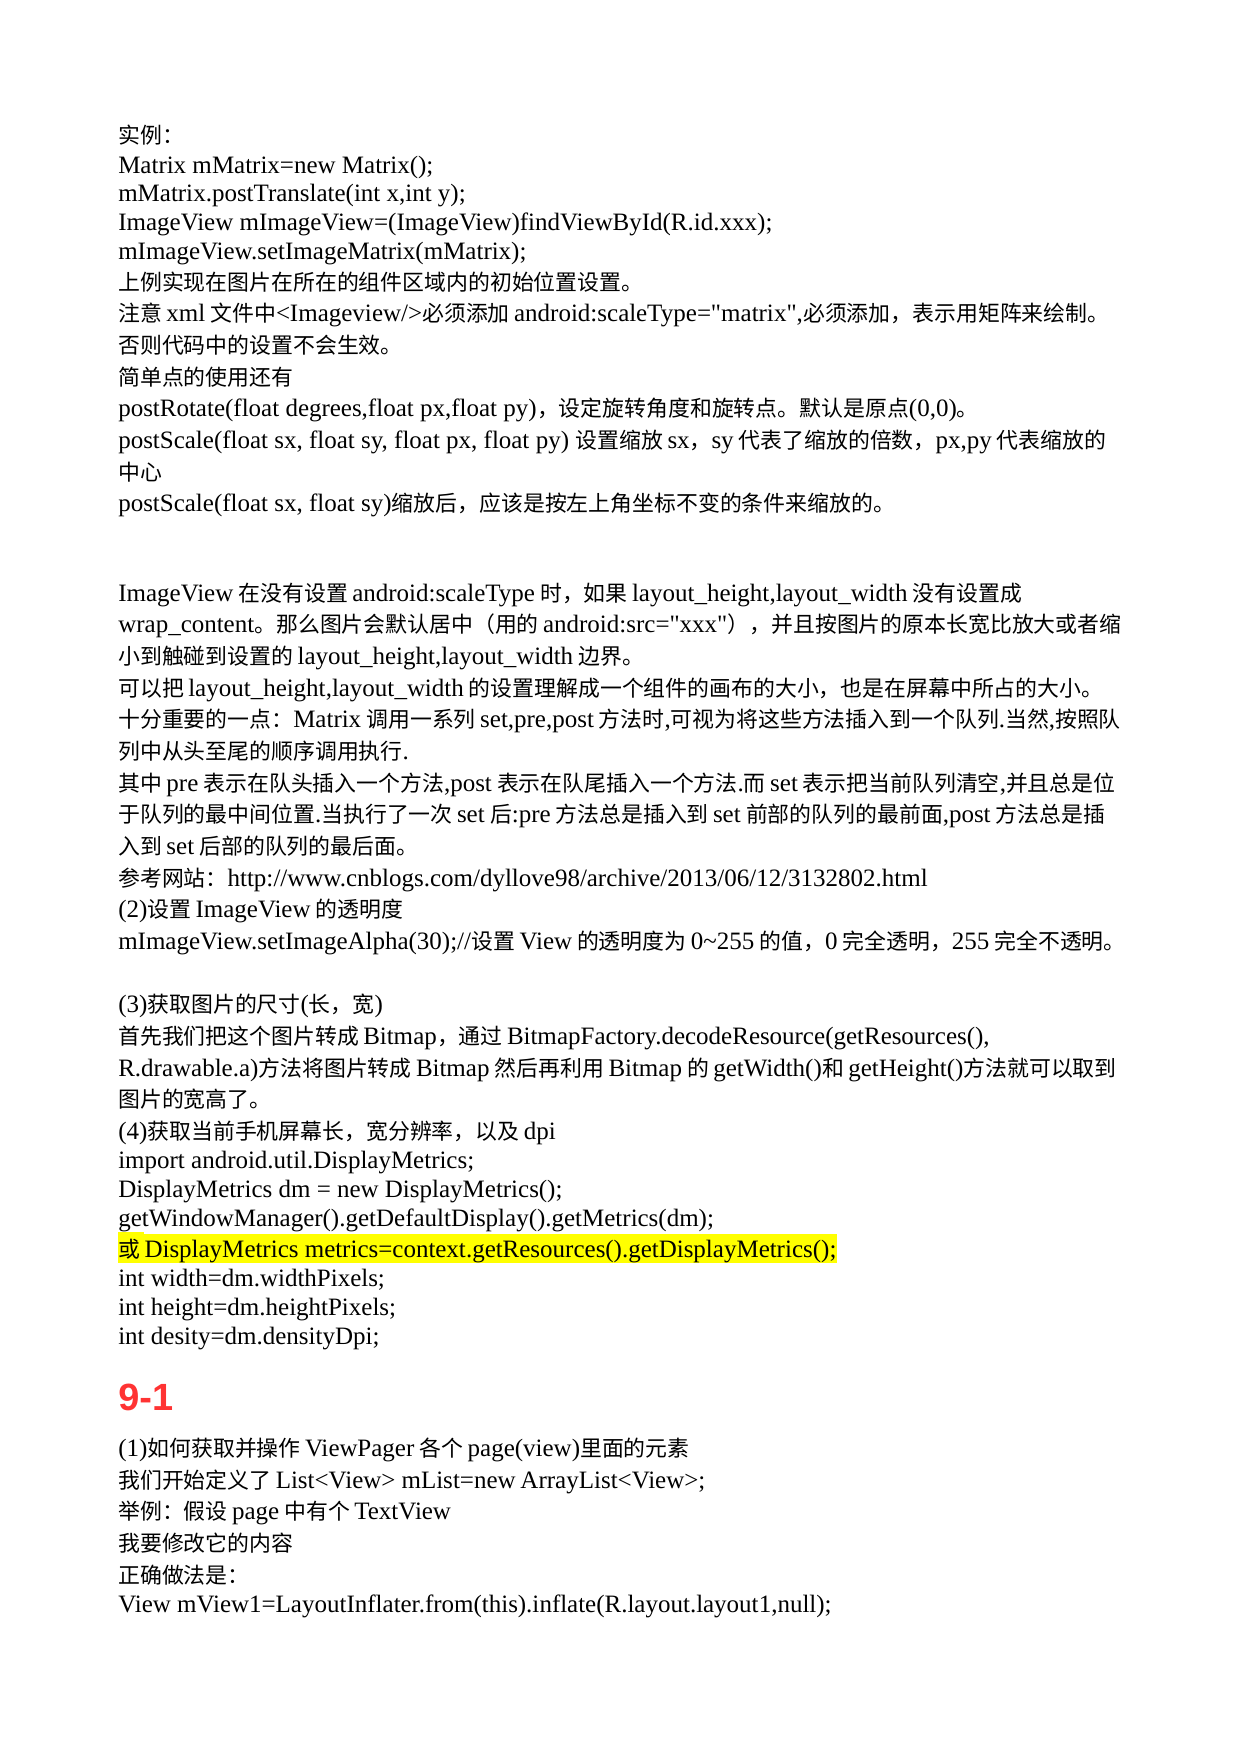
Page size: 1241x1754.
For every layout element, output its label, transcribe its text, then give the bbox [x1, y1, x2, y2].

text mMatrix.postTranslate(int x,int y); [118, 178, 1122, 207]
text Matrix mMatrix=new Matrix(); [118, 150, 1122, 178]
subtitle 9-1 [118, 1375, 1122, 1418]
text 首先我们把这个图片转成Bitmap，通过BitmapFactory.decodeResource(getResources(), R.drawable.a)方法将图片转成Bitmap然后再利用Bitmap的getWidth()和getHeight()方法就可以取到图片的宽高了。 [118, 1019, 1122, 1114]
text postScale(float sx, float sy, float px, float py) 设置缩放sx，sy代表了缩放的倍数，px,py代表缩放的中心 [118, 423, 1122, 486]
text int width=dm.widthPixels; [118, 1263, 1122, 1292]
text 十分重要的一点：Matrix调用一系列set,pre,post方法时,可视为将这些方法插入到一个队列.当然,按照队列中从头至尾的顺序调用执行. [118, 702, 1122, 766]
text 实例： [118, 118, 1122, 150]
text (2)设置ImageView的透明度 [118, 892, 1122, 924]
text 我们开始定义了List<View> mList=new ArrayList<View>; [118, 1463, 1122, 1494]
text int height=dm.heightPixels; [118, 1292, 1122, 1321]
text View mView1=LayoutInflater.from(this).inflate(R.layout.layout1,null); [118, 1589, 1122, 1618]
text (1)如何获取并操作ViewPager各个page(view)里面的元素 [118, 1431, 1122, 1463]
text postRotate(float degrees,float px,float py)，设定旋转角度和旋转点。默认是原点(0,0)。 [118, 391, 1122, 423]
text postScale(float sx, float sy)缩放后，应该是按左上角坐标不变的条件来缩放的。 [118, 486, 1122, 518]
text 注意xml文件中<Imageview/>必须添加android:scaleType="matrix",必须添加，表示用矩阵来绘制。否则代码中的设置不会生效。 [118, 296, 1122, 360]
text 正确做法是： [118, 1558, 1122, 1589]
text 其中pre表示在队头插入一个方法,post表示在队尾插入一个方法.而set表示把当前队列清空,并且总是位于队列的最中间位置.当执行了一次set后:pre方法总是插入到set前部的队列的最前面,post方法总是插入到set后部的队列的最后面。 [118, 766, 1122, 861]
text 我要修改它的内容 [118, 1526, 1122, 1558]
text (3)获取图片的尺寸(长，宽) [118, 987, 1122, 1019]
text ImageView mImageView=(ImageView)findViewById(R.id.xxx); [118, 207, 1122, 236]
text mImageView.setImageAlpha(30);//设置View的透明度为0~255的值，0完全透明，255完全不透明。 [118, 924, 1122, 987]
text 举例：假设page中有个TextView [118, 1494, 1122, 1526]
text 或DisplayMetrics metrics=context.getResources().getDisplayMetrics(); [118, 1232, 1122, 1263]
text 参考网站：http://www.cnblogs.com/dyllove98/archive/2013/06/12/3132802.html [118, 861, 1122, 892]
text 简单点的使用还有 [118, 360, 1122, 391]
text ImageView在没有设置android:scaleType时，如果layout_height,layout_width没有设置成wrap_content。那么图片会默认居中（用的android:src="xxx"），并且按图片的原本长宽比放大或者缩小到触碰到设置的layout_height,layout_width边界。 [118, 576, 1122, 671]
text DisplayMetrics dm = new DisplayMetrics(); [118, 1174, 1122, 1203]
text 可以把layout_height,layout_width的设置理解成一个组件的画布的大小，也是在屏幕中所占的大小。 [118, 671, 1122, 702]
text import android.util.DisplayMetrics; [118, 1146, 1122, 1174]
text mImageView.setImageMatrix(mMatrix); [118, 236, 1122, 265]
text int desity=dm.densityDpi; [118, 1321, 1122, 1350]
text getWindowManager().getDefaultDisplay().getMetrics(dm); [118, 1203, 1122, 1232]
text (4)获取当前手机屏幕长，宽分辨率，以及dpi [118, 1114, 1122, 1146]
text 上例实现在图片在所在的组件区域内的初始位置设置。 [118, 265, 1122, 296]
